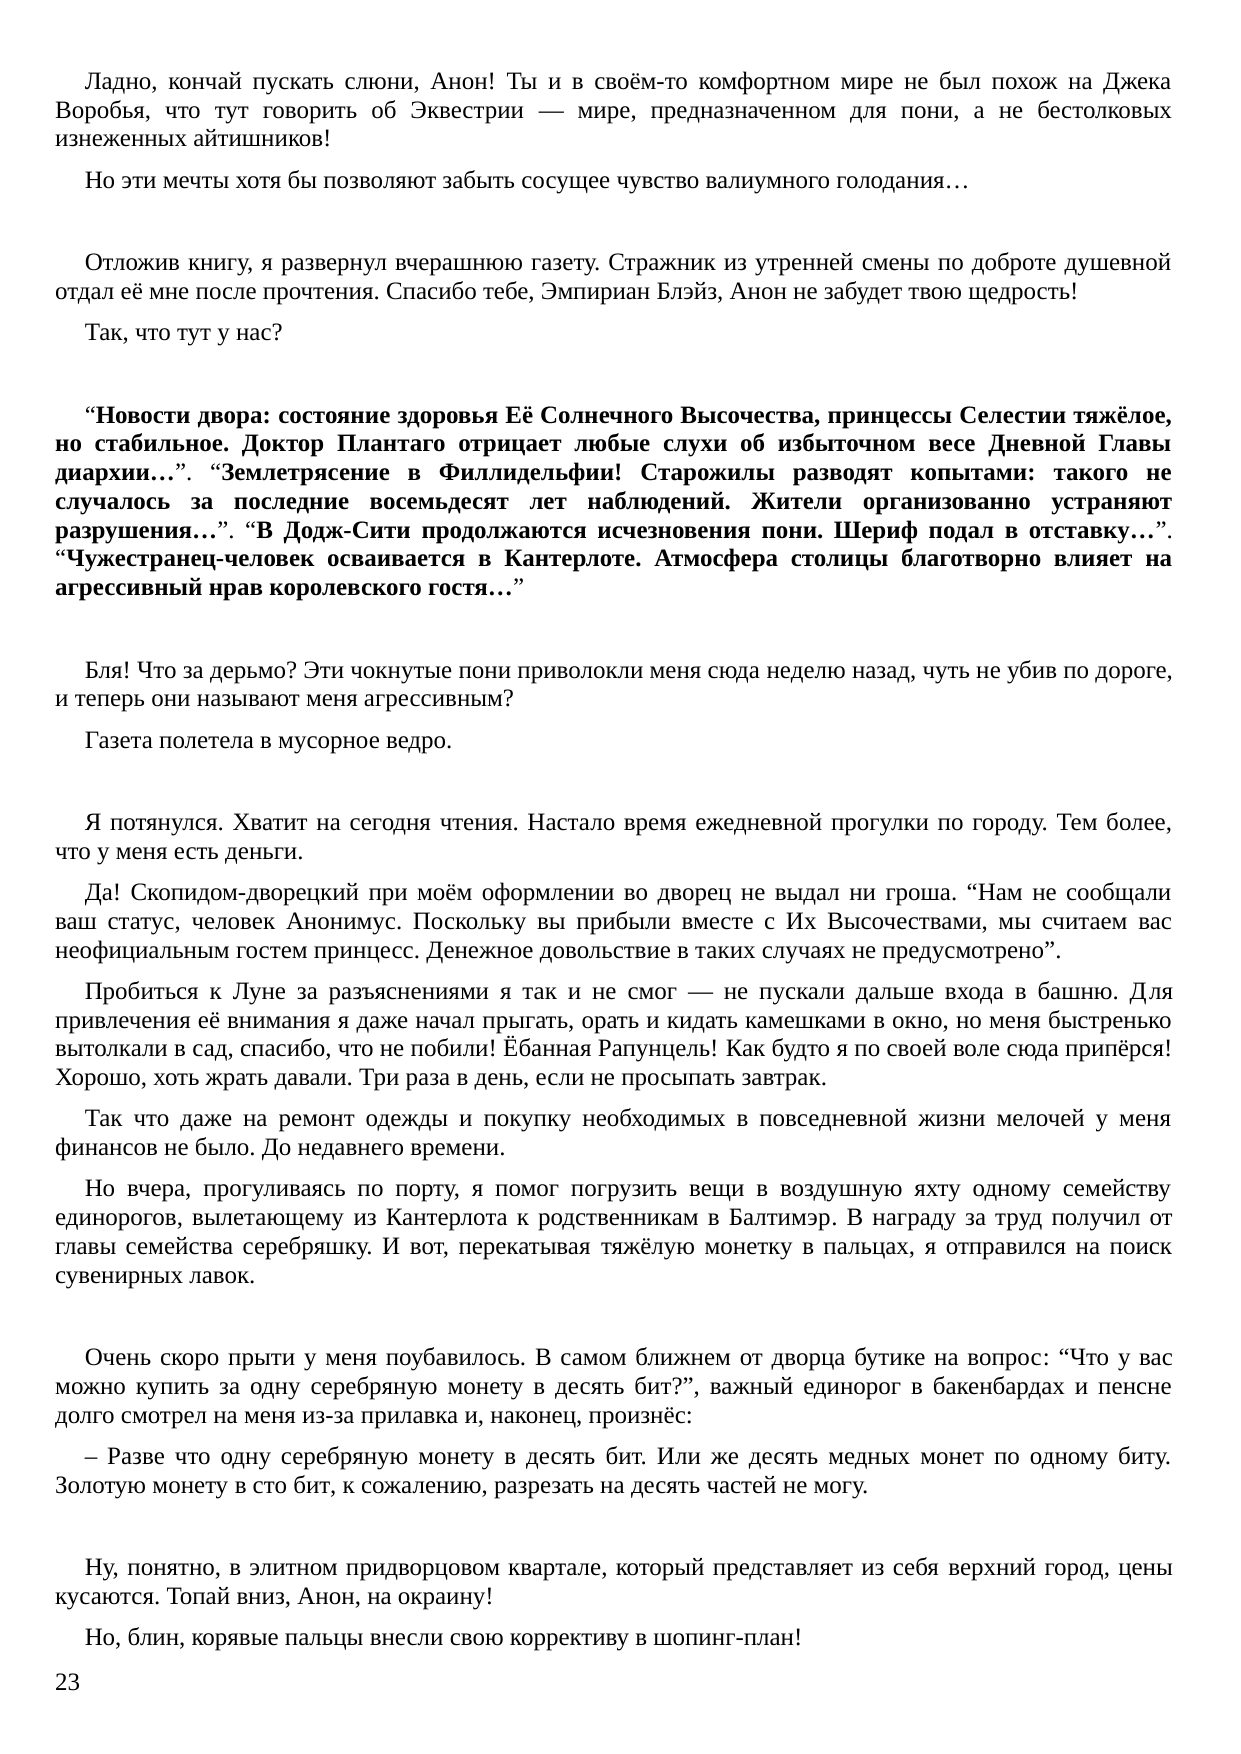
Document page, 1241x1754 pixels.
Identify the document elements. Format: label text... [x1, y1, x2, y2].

text Очень скоро прыти у меня поубавилось. В самом ближнем от дворца бутике на вопрос: “Что у вас можно купить за одну серебряную монету в десять бит?”, важный единорог в бакенбардах и пенсне долго смотрел на меня из-за прилавка и, наконец, произнёс: [55, 1342, 1173, 1428]
text Ну, понятно, в элитном придворцовом квартале, который представляет из себя верхний город, цены кусаются. Топай вниз, Анон, на окраину! [55, 1552, 1173, 1610]
text Так что даже на ремонт одежды и покупку необходимых в повседневной жизни мелочей у меня финансов не было. До недавнего времени. [55, 1103, 1173, 1161]
text “Новости двора: состояние здоровья Её Солнечного Высочества, принцессы Селестии тяжёлое, но стабильное. Доктор Плантаго отрицает любые слухи об избыточном весе Дневной Главы диархии…”. “Землетрясение в Филлидельфии! Старожилы разводят копытами: такого не случалось за последние восемьдесят лет наблюдений. Жители организованно устраняют разрушения…”. “В Додж-Сити продолжаются исчезновения пони. Шериф подал в отставку…”. “Чужестранец-человек осваивается в Кантерлоте. Атмосфера столицы благотворно влияет на агрессивный нрав королевского гостя…” [55, 400, 1173, 601]
text Отложив книгу, я развернул вчерашнюю газету. Стражник из утренней смены по доброте душевной отдал её мне после прочтения. Спасибо тебе, Эмпириан Блэйз, Анон не забудет твою щедрость! [55, 247, 1173, 305]
text Бля! Что за дерьмо? Эти чокнутые пони приволокли меня сюда неделю назад, чуть не убив по дороге, и теперь они называют меня агрессивным? [55, 655, 1173, 712]
text Газета полетела в мусорное ведро. [55, 725, 1173, 753]
text Но эти мечты хотя бы позволяют забыть сосущее чувство валиумного голодания… [55, 165, 1173, 193]
text Но вчера, прогуливаясь по порту, я помог погрузить вещи в воздушную яхту одному семейству единорогов, вылетающему из Кантерлота к родственникам в Балтимэр. В награду за труд получил от главы семейства серебряшку. И вот, перекатывая тяжёлую монетку в пальцах, я отправился на поиск сувенирных лавок. [55, 1173, 1173, 1288]
text Я потянулся. Хватит на сегодня чтения. Настало время ежедневной прогулки по городу. Тем более, что у меня есть деньги. [55, 807, 1173, 865]
text Да! Скопидом-дворецкий при моём оформлении во дворец не выдал ни гроша. “Нам не сообщали ваш статус, человек Анонимус. Поскольку вы прибыли вместе с Их Высочествами, мы считаем вас неофициальным гостем принцесс. Денежное довольствие в таких случаях не предусмотрено”. [55, 877, 1173, 963]
text Так, что тут у нас? [55, 317, 1173, 346]
text – Разве что одну серебряную монету в десять бит. Или же десять медных монет по одному биту. Золотую монету в сто бит, к сожалению, разрезать на десять частей не могу. [55, 1441, 1173, 1498]
text Пробиться к Луне за разъяснениями я так и не смог — не пускали дальше входа в башню. Для привлечения её внимания я даже начал прыгать, орать и кидать камешками в окно, но меня быстренько вытолкали в сад, спасибо, что не побили! Ёбанная Рапунцель! Как будто я по своей воле сюда припёрся! Хорошо, хоть жрать давали. Три раза в день, если не просыпать завтрак. [55, 976, 1173, 1091]
text Ладно, кончай пускать слюни, Анон! Ты и в своём-то комфортном мире не был похож на Джека Воробья, что тут говорить об Эквестрии — мире, предназначенном для пони, а не бестолковых изнеженных айтишников! [55, 66, 1173, 152]
text Но, блин, корявые пальцы внесли свою коррективу в шопинг-план! [55, 1622, 1173, 1651]
